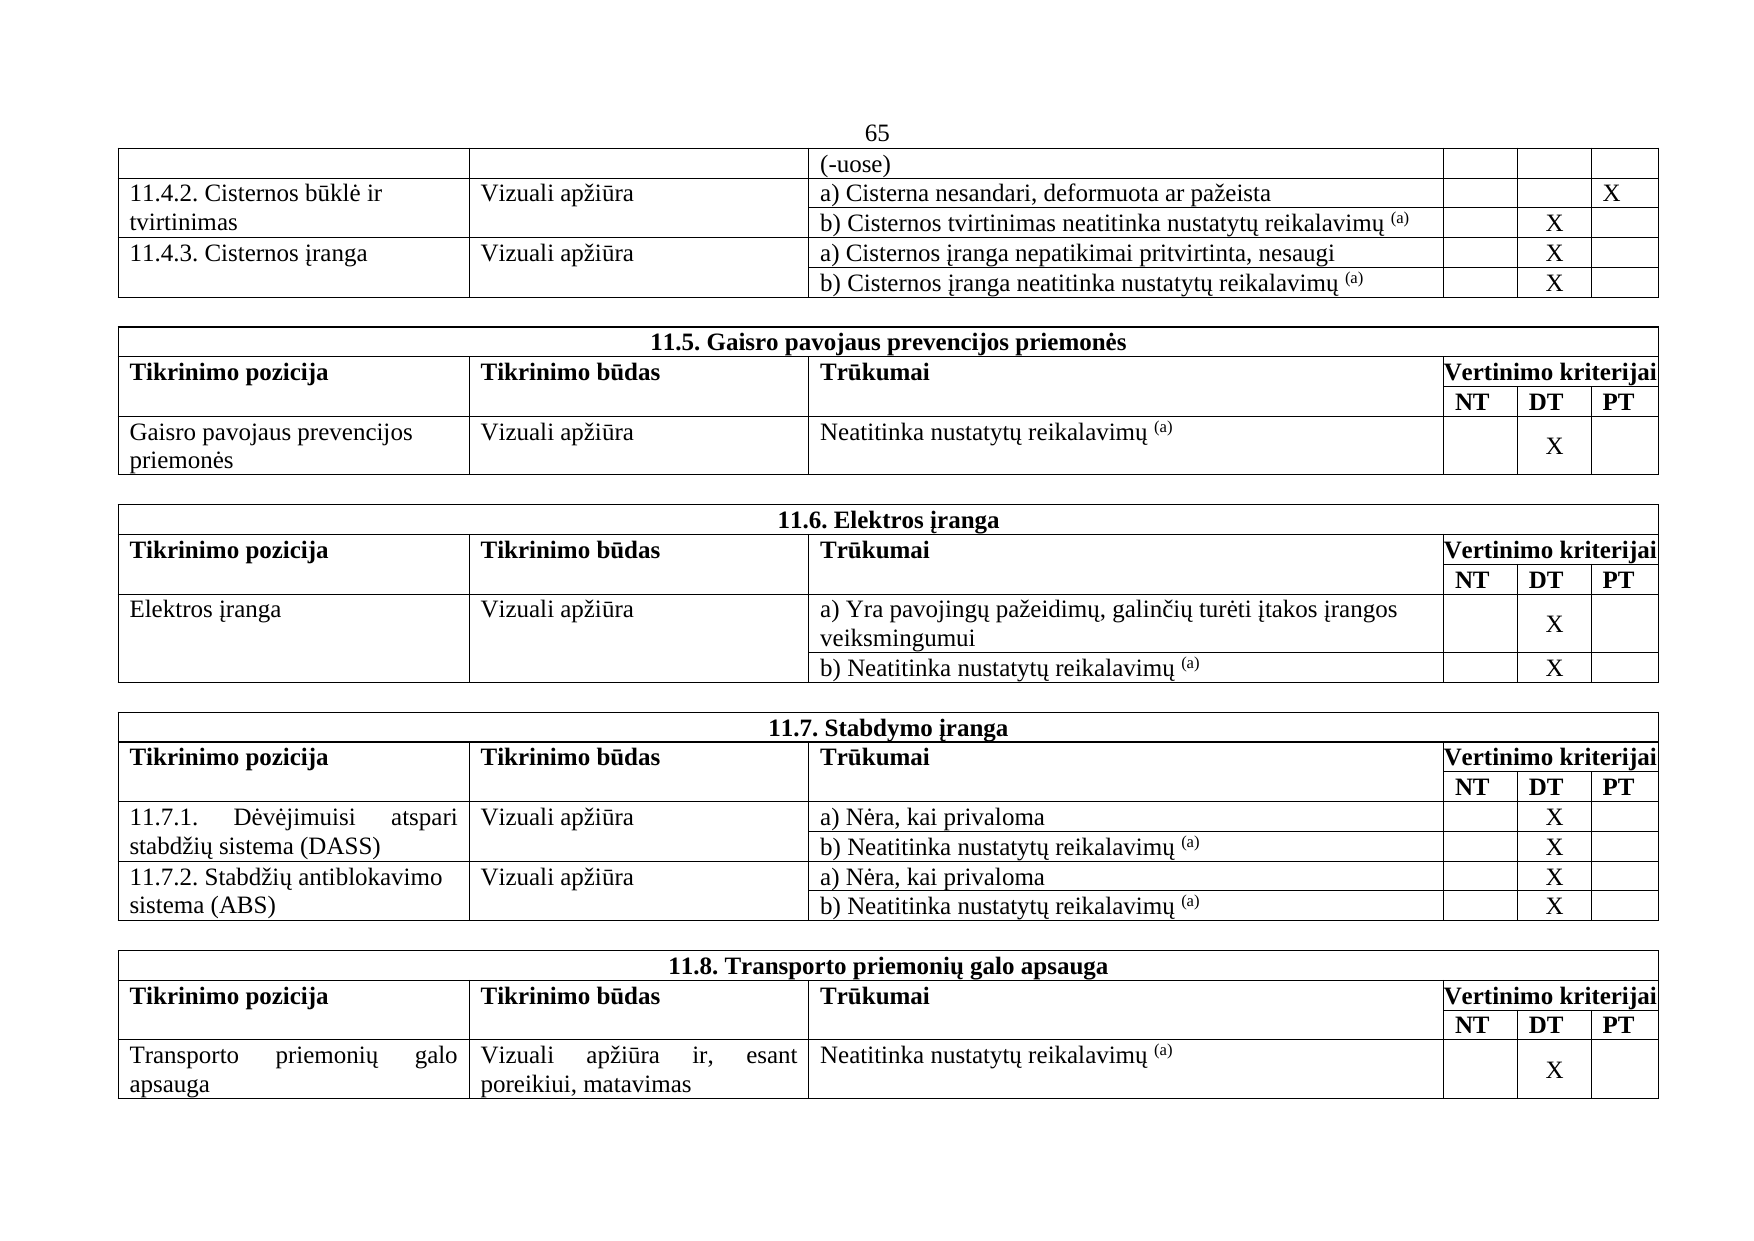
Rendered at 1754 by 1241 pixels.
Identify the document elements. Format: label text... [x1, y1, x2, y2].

table_cell Vizuali apžiūra [470, 417, 808, 474]
table_cell Neatitinka nustatytų reikalavimų (a) [809, 417, 1443, 474]
table_cell 11.4.2. Cisternos būklė ir tvirtinimas [119, 179, 469, 237]
table_cell [1444, 891, 1517, 920]
table_cell PT [1592, 565, 1658, 593]
table_cell Vertinimo kriterijai [1444, 535, 1658, 564]
table_cell DT [1518, 387, 1591, 416]
table_cell 11.7.2. Stabdžių antiblokavimo sistema (ABS) [119, 862, 469, 920]
table_cell [1444, 208, 1517, 237]
table_cell Elektros įranga [119, 595, 469, 682]
table_cell NT [1444, 772, 1517, 801]
table_cell [1444, 149, 1517, 177]
table_cell NT [1444, 1011, 1517, 1039]
table_cell DT [1518, 1011, 1591, 1039]
table_cell a) Yra pavojingų pažeidimų, galinčių turėti įtakos įrangos veiksmingumui [809, 595, 1443, 652]
table_cell Tikrinimo būdas [470, 535, 808, 593]
table_cell Tikrinimo būdas [470, 357, 808, 416]
table_cell X [1518, 595, 1591, 652]
table_cell Vizuali apžiūra [470, 862, 808, 920]
table_cell [470, 149, 808, 177]
table_header 11.5. Gaisro pavojaus prevencijos priemonės [119, 328, 1658, 356]
table_header 11.6. Elektros įranga [119, 505, 1658, 534]
table_cell X [1518, 238, 1591, 267]
table_cell Vizuali apžiūra ir, esant poreikiui, matavimas [470, 1040, 808, 1098]
table_cell [1592, 595, 1658, 652]
table_cell [1592, 832, 1658, 861]
table_cell [1518, 149, 1591, 177]
table_cell X [1518, 862, 1591, 890]
table_cell Neatitinka nustatytų reikalavimų (a) [809, 1040, 1443, 1098]
table_cell [1592, 208, 1658, 237]
table_cell Vizuali apžiūra [470, 802, 808, 861]
table_cell Vertinimo kriterijai [1444, 743, 1658, 771]
table_cell Tikrinimo pozicija [119, 743, 469, 801]
table_cell X [1518, 208, 1591, 237]
table_cell NT [1444, 387, 1517, 416]
table_cell [119, 149, 469, 177]
table_cell DT [1518, 772, 1591, 801]
table_cell a) Nėra, kai privaloma [809, 862, 1443, 890]
table_cell a) Cisterna nesandari, deformuota ar pažeista [809, 179, 1443, 207]
table_cell [1444, 832, 1517, 861]
table_cell X [1518, 417, 1591, 474]
table_cell X [1518, 268, 1591, 297]
table_cell [1444, 1040, 1517, 1098]
table_cell X [1518, 802, 1591, 831]
table_cell Tikrinimo būdas [470, 981, 808, 1039]
table_cell (-uose) [809, 149, 1443, 177]
table_cell [1444, 268, 1517, 297]
table_header 11.8. Transporto priemonių galo apsauga [119, 951, 1658, 980]
table_cell PT [1592, 1011, 1658, 1039]
table_cell b) Cisternos tvirtinimas neatitinka nustatytų reikalavimų (a) [809, 208, 1443, 237]
table_cell [1444, 417, 1517, 474]
table_cell [1444, 595, 1517, 652]
table_cell Trūkumai [809, 535, 1443, 593]
table_cell [1592, 891, 1658, 920]
table_cell [1592, 238, 1658, 267]
table_cell Tikrinimo būdas [470, 743, 808, 801]
table_cell Vizuali apžiūra [470, 238, 808, 297]
table_cell Trūkumai [809, 743, 1443, 801]
table_cell b) Neatitinka nustatytų reikalavimų (a) [809, 653, 1443, 682]
table_cell X [1518, 891, 1591, 920]
table_cell [1592, 149, 1658, 177]
table_cell [1592, 802, 1658, 831]
table_cell [1592, 653, 1658, 682]
table_cell Vertinimo kriterijai [1444, 357, 1658, 386]
table_cell a) Cisternos įranga nepatikimai pritvirtinta, nesaugi [809, 238, 1443, 267]
table_cell Trūkumai [809, 981, 1443, 1039]
table_cell PT [1592, 387, 1658, 416]
table_cell [1444, 238, 1517, 267]
table_cell PT [1592, 772, 1658, 801]
table_header 11.7. Stabdymo įranga [119, 713, 1658, 741]
table_cell [1592, 862, 1658, 890]
table_cell [1592, 417, 1658, 474]
table_cell X [1518, 832, 1591, 861]
table_cell Vertinimo kriterijai [1444, 981, 1658, 1009]
table_cell NT [1444, 565, 1517, 593]
table_cell a) Nėra, kai privaloma [809, 802, 1443, 831]
table_cell Vizuali apžiūra [470, 595, 808, 682]
table_cell Gaisro pavojaus prevencijos priemonės [119, 417, 469, 474]
table_cell [1518, 179, 1591, 207]
table_cell DT [1518, 565, 1591, 593]
table_cell 11.7.1. Dėvėjimuisi atspari stabdžių sistema (DASS) [119, 802, 469, 861]
table_cell X [1518, 1040, 1591, 1098]
table_cell Vizuali apžiūra [470, 179, 808, 237]
table_cell Transporto priemonių galo apsauga [119, 1040, 469, 1098]
table_cell [1444, 862, 1517, 890]
table_cell b) Neatitinka nustatytų reikalavimų (a) [809, 891, 1443, 920]
table_cell [1444, 802, 1517, 831]
table_cell b) Cisternos įranga neatitinka nustatytų reikalavimų (a) [809, 268, 1443, 297]
table_cell [1444, 653, 1517, 682]
table_cell [1592, 1040, 1658, 1098]
table_cell Trūkumai [809, 357, 1443, 416]
table_cell b) Neatitinka nustatytų reikalavimų (a) [809, 832, 1443, 861]
table_cell 11.4.3. Cisternos įranga [119, 238, 469, 297]
table_cell [1592, 268, 1658, 297]
table_cell Tikrinimo pozicija [119, 357, 469, 416]
table_cell Tikrinimo pozicija [119, 535, 469, 593]
table_cell Tikrinimo pozicija [119, 981, 469, 1039]
table_cell [1444, 179, 1517, 207]
table_cell X [1592, 179, 1658, 207]
table_cell X [1518, 653, 1591, 682]
